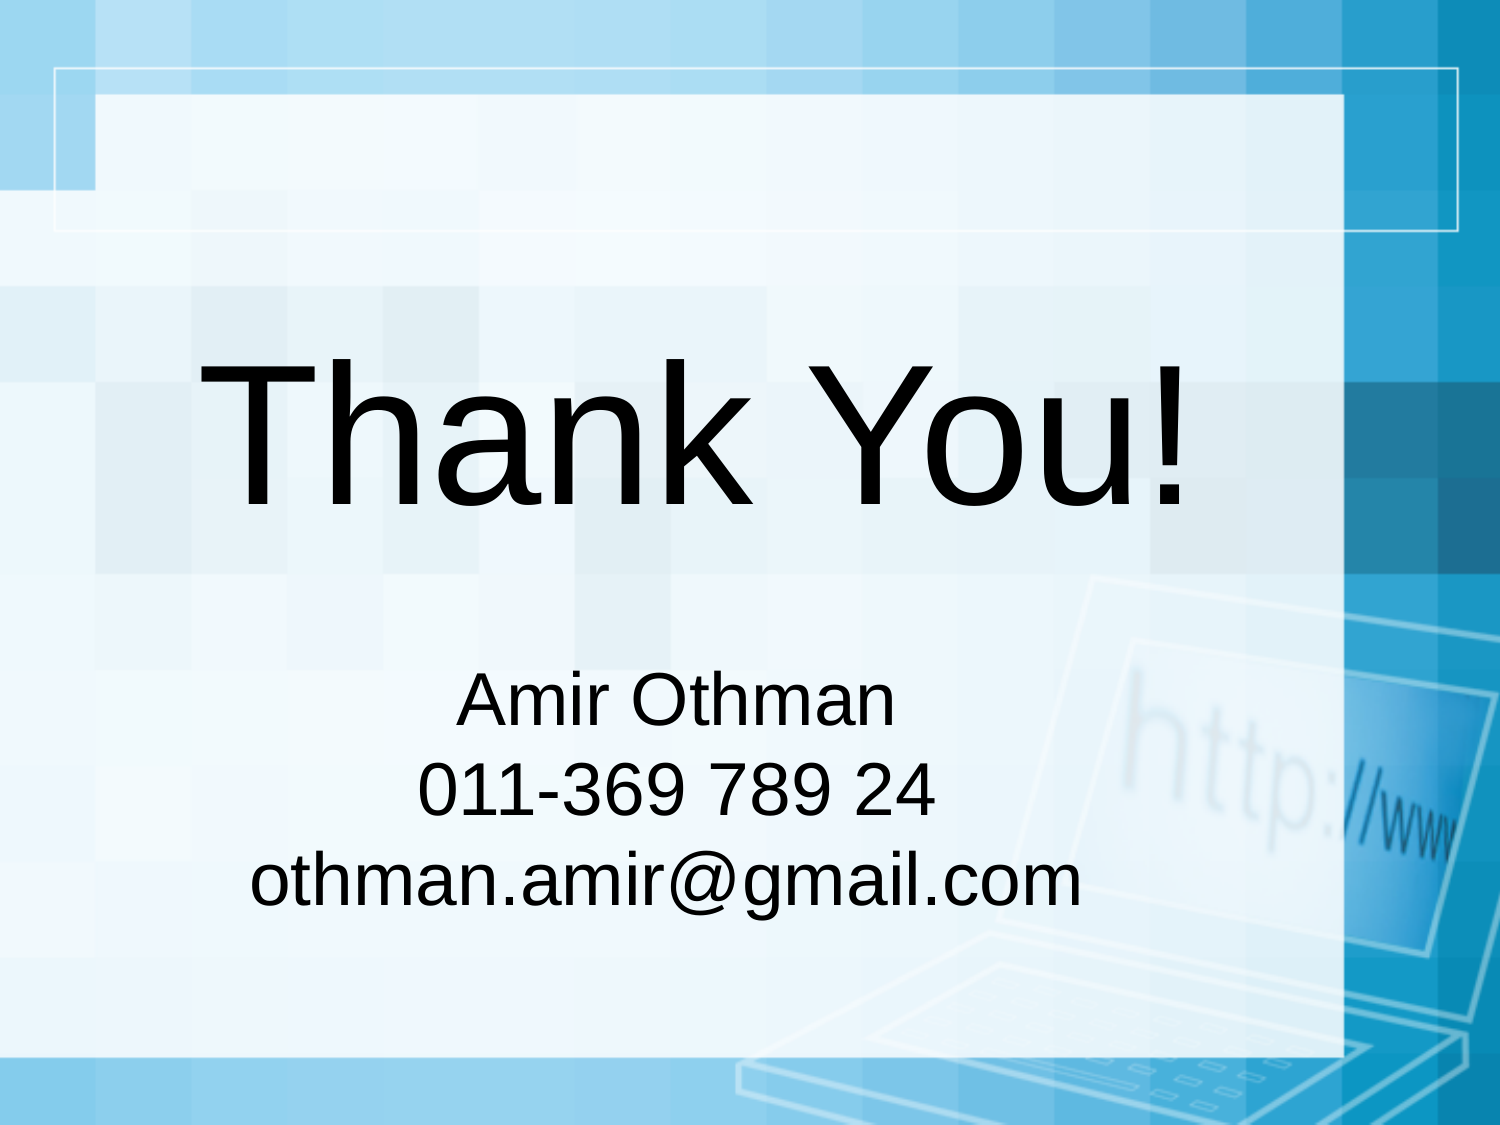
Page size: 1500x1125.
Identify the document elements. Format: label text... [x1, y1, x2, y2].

list Thank You! [14, 289, 1349, 858]
picture [0, 0, 1500, 1125]
text_box Amir Othman 011-369 789 24 othman.amir@gmail.com [14, 647, 1340, 924]
